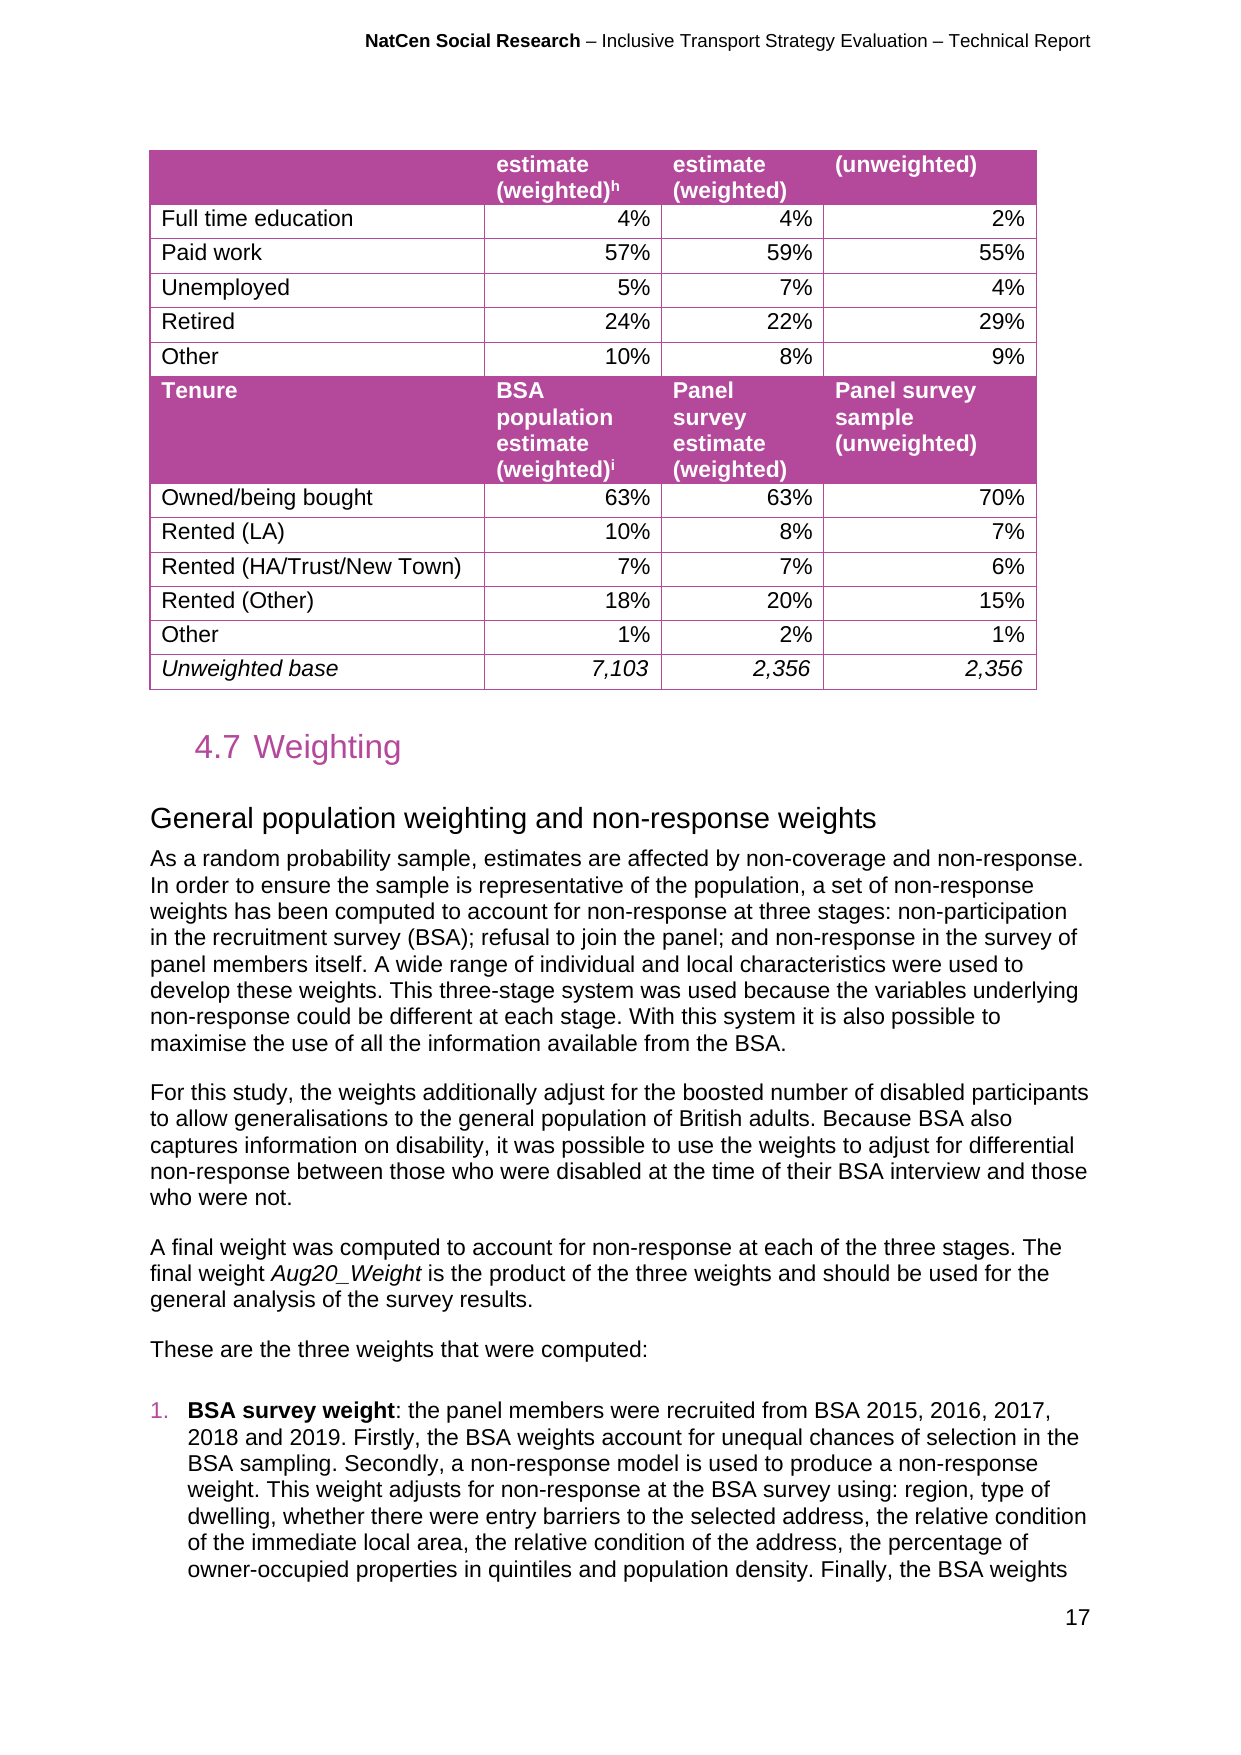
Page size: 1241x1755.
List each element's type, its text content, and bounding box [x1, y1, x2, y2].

table_cell Rented (LA) [151, 518, 484, 552]
table_cell 2,356 [662, 655, 823, 689]
table_cell 15% [824, 587, 1036, 620]
table_cell 10% [485, 518, 661, 552]
table_cell 8% [662, 518, 823, 552]
table_cell 1% [824, 621, 1036, 654]
table_cell (unweighted) [824, 151, 1036, 204]
table_cell 2% [662, 621, 823, 654]
table_cell 2,356 [824, 655, 1036, 689]
table_cell Full time education [151, 205, 484, 238]
table_cell Rented (HA/Trust/New Town) [151, 553, 484, 586]
table_cell 59% [662, 239, 823, 273]
table_cell Other [151, 621, 484, 654]
table_cell Panel survey estimate (weighted) [662, 377, 823, 483]
table_cell 22% [662, 308, 823, 342]
table_cell 8% [662, 343, 823, 376]
table_cell Rented (Other) [151, 587, 484, 620]
table_cell 63% [485, 484, 661, 517]
table_cell 6% [824, 553, 1036, 586]
table_cell 10% [485, 343, 661, 376]
table_cell estimate (weighted) [662, 151, 823, 204]
subtitle General population weighting and non-response weights [150, 801, 1090, 835]
table_cell 7% [485, 553, 661, 586]
table_cell Panel survey sample (unweighted) [824, 377, 1036, 483]
table_cell 18% [485, 587, 661, 620]
table_cell 9% [824, 343, 1036, 376]
table_cell estimate (weighted) [485, 151, 661, 204]
table_cell 5% [485, 274, 661, 307]
list BSA survey weight: the panel members were recruited from BSA 2015, 2016, 2017, 2018 and 2019. Firstly, the BSA weights account for unequal chances of selection in the BSA sampling. Secondly, a non-response model is used to produce a non-response weight. This weight adjusts for non-response at the BSA survey using: region, type of dwelling, whether there were entry barriers to the selected address, the relative condition of the immediate local area, the relative condition of the address, the percentage of owner-occupied properties in quintiles and population density. Finally, the BSA weights [150, 1397, 1090, 1582]
text These are the three weights that were computed: [150, 1336, 1090, 1362]
table_cell Paid work [151, 239, 484, 273]
table_cell Unweighted base [151, 655, 484, 689]
table_cell 2% [824, 205, 1036, 238]
table_cell 55% [824, 239, 1036, 273]
table_cell Owned/being bought [151, 484, 484, 517]
table_cell Retired [151, 308, 484, 342]
table_cell [151, 151, 484, 204]
table_cell 70% [824, 484, 1036, 517]
table_cell 4% [662, 205, 823, 238]
table_cell Tenure [151, 377, 484, 483]
text A final weight was computed to account for non-response at each of the three stages. The final weight Aug20_Weight is the product of the three weights and should be used for the general analysis of the survey results. [150, 1234, 1090, 1313]
table_cell 63% [662, 484, 823, 517]
text For this study, the weights additionally adjust for the boosted number of disabled participants to allow generalisations to the general population of British adults. Because BSA also captures information on disability, it was possible to use the weights to adjust for differential non-response between those who were disabled at the time of their BSA interview and those who were not. [150, 1079, 1090, 1211]
table_cell 7% [662, 274, 823, 307]
table_cell 7% [824, 518, 1036, 552]
text As a random probability sample, estimates are affected by non-coverage and non-response. In order to ensure the sample is representative of the population, a set of non-response weights has been computed to account for non-response at three stages: non-participation in the recruitment survey (BSA); refusal to join the panel; and non-response in the survey of panel members itself. A wide range of individual and local characteristics were used to develop these weights. This three-stage system was used because the variables underlying non-response could be different at each stage. With this system it is also possible to maximise the use of all the information available from the BSA. [150, 845, 1090, 1056]
table_cell 7% [662, 553, 823, 586]
table_cell BSA population estimate (weighted) [485, 377, 661, 483]
table_cell Unemployed [151, 274, 484, 307]
table_cell 4% [485, 205, 661, 238]
table_cell 1% [485, 621, 661, 654]
table_cell 20% [662, 587, 823, 620]
table_cell Other [151, 343, 484, 376]
table_cell 24% [485, 308, 661, 342]
table_cell 7,103 [485, 655, 661, 689]
table_cell 4% [824, 274, 1036, 307]
table_cell 57% [485, 239, 661, 273]
table_cell 29% [824, 308, 1036, 342]
subtitle Weighting [194, 727, 1090, 766]
